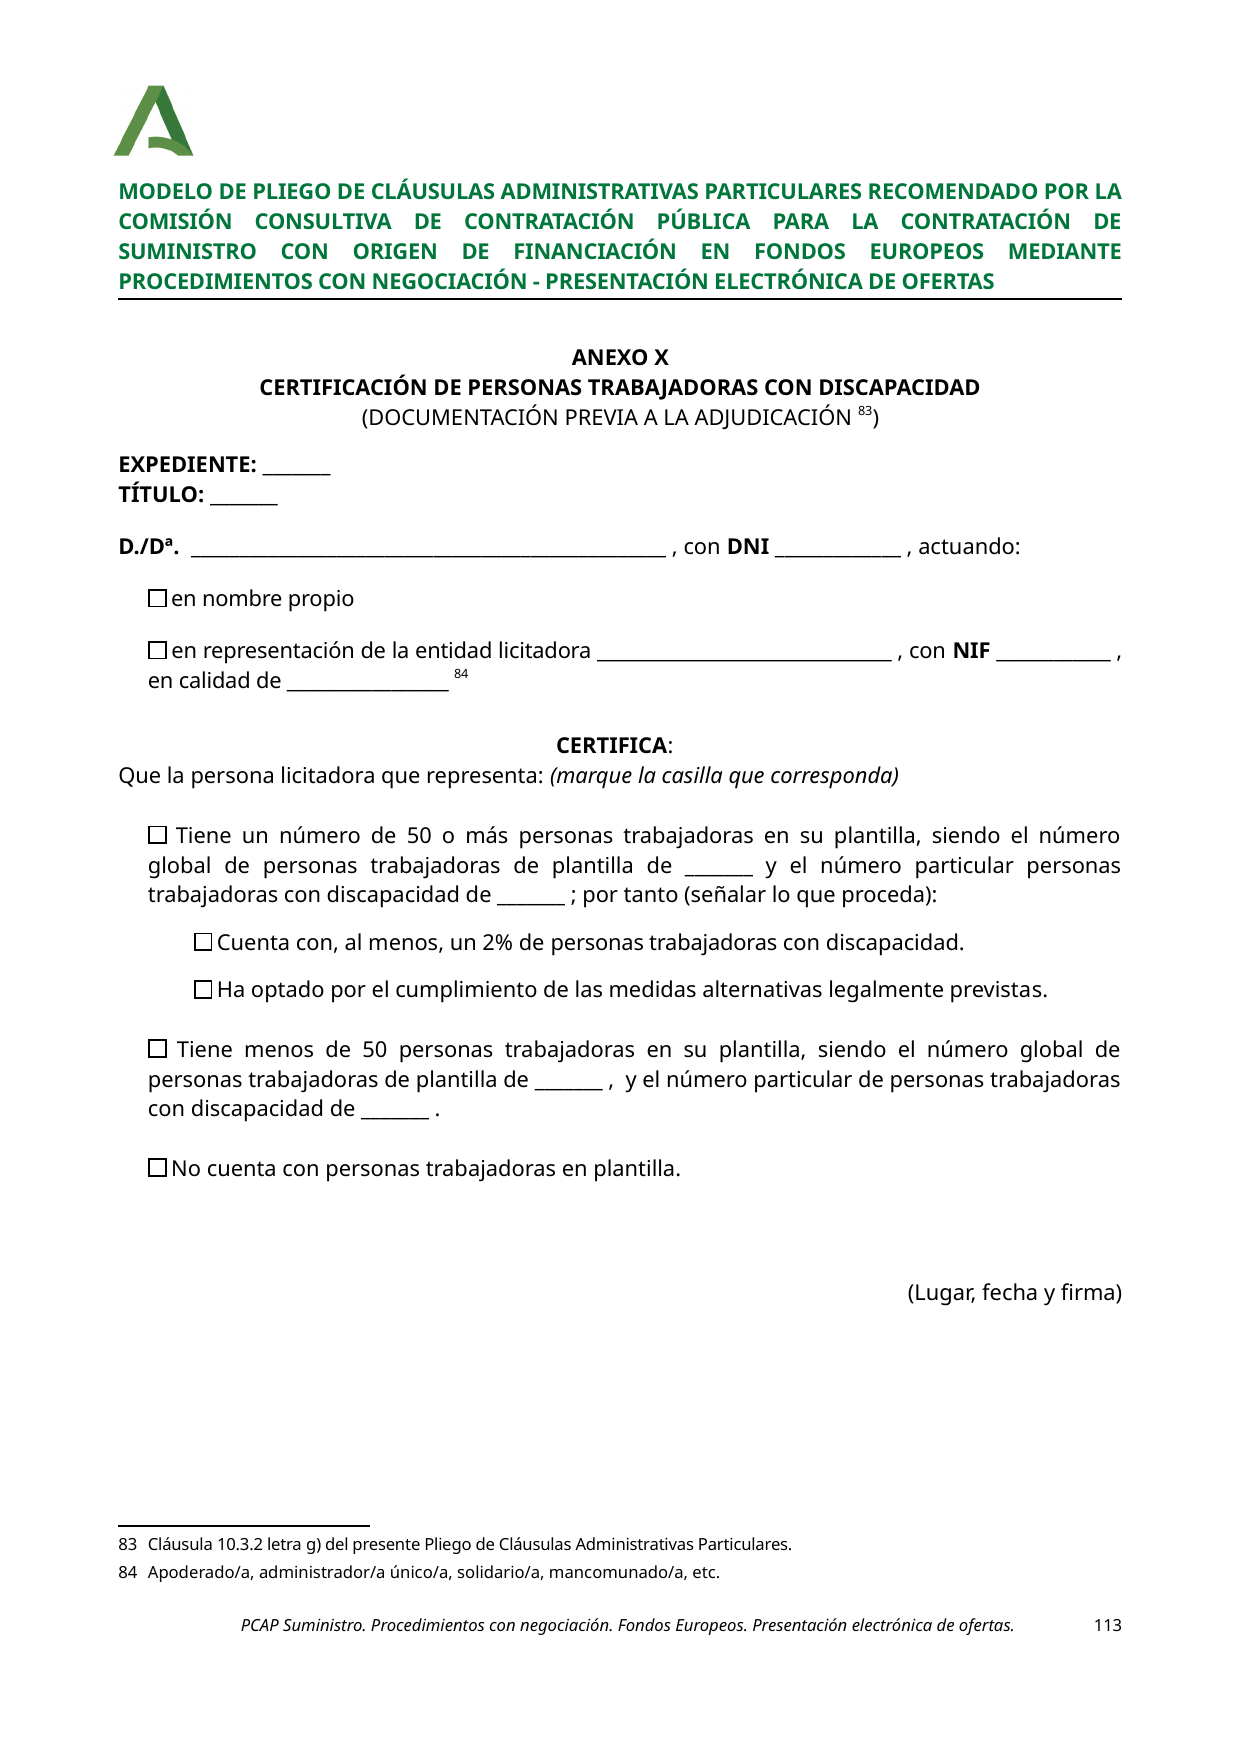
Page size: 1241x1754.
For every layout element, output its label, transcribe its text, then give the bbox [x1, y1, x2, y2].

text (Lugar, fecha y firma) [118, 1277, 1122, 1307]
text (DOCUMENTACIÓN PREVIA A LA ADJUDICACIÓN ) [118, 402, 1122, 431]
text Apoderado/a, administrador/a único/a, solidario/a, mancomunado/a, etc. [118, 1561, 1122, 1584]
picture [109, 81, 198, 160]
text Que la persona licitadora que representa: (marque la casilla que corresponda) [118, 760, 1122, 790]
list Ha optado por el cumplimiento de las medidas alternativas legalmente previstas. [155, 974, 1122, 1004]
list Cuenta con, al menos, un 2% de personas trabajadoras con discapacidad. [155, 927, 1122, 957]
text Cláusula 10.3.2 letra g) del presente Pliego de Cláusulas Administrativas Particulares. [118, 1532, 1122, 1555]
text EXPEDIENTE: _______ [118, 449, 1122, 479]
text CERTIFICA: [118, 731, 1122, 760]
text MODELO DE PLIEGO DE CLÁUSULAS ADMINISTRATIVAS PARTICULARES RECOMENDADO POR LA COMISIÓN CONSULTIVA DE CONTRATACIÓN PÚBLICA PARA LA CONTRATACIÓN DE SUMINISTRO CON ORIGEN DE FINANCIACIÓN EN FONDOS EUROPEOS MEDIANTE PROCEDIMIENTOS CON NEGOCIACIÓN - PRESENTACIÓN ELECTRÓNICA DE OFERTAS [118, 176, 1122, 298]
text CERTIFICACIÓN DE PERSONAS TRABAJADORAS CON DISCAPACIDAD [118, 372, 1122, 402]
list No cuenta con personas trabajadoras en plantilla. [148, 1153, 1122, 1182]
text en nombre propio [148, 583, 1122, 613]
text en representación de la entidad licitadora _______________________________ , con NIF ____________ , en calidad de _________________ [148, 635, 1122, 695]
list Tiene menos de 50 personas trabajadoras en su plantilla, siendo el número global de personas trabajadoras de plantilla de _______ , y el número particular de personas trabajadoras con discapacidad de _______ . [148, 1034, 1122, 1123]
text ANEXO X [118, 342, 1122, 372]
text D./Dª. _________________________________________________ , con DNI _____________ , actuando: [118, 531, 1122, 561]
list Tiene un número de 50 o más personas trabajadoras en su plantilla, siendo el número global de personas trabajadoras de plantilla de _______ y el número particular personas trabajadoras con discapacidad de _______ ; por tanto (señalar lo que proceda): [148, 820, 1122, 909]
text TÍTULO: _______ [118, 479, 1122, 509]
